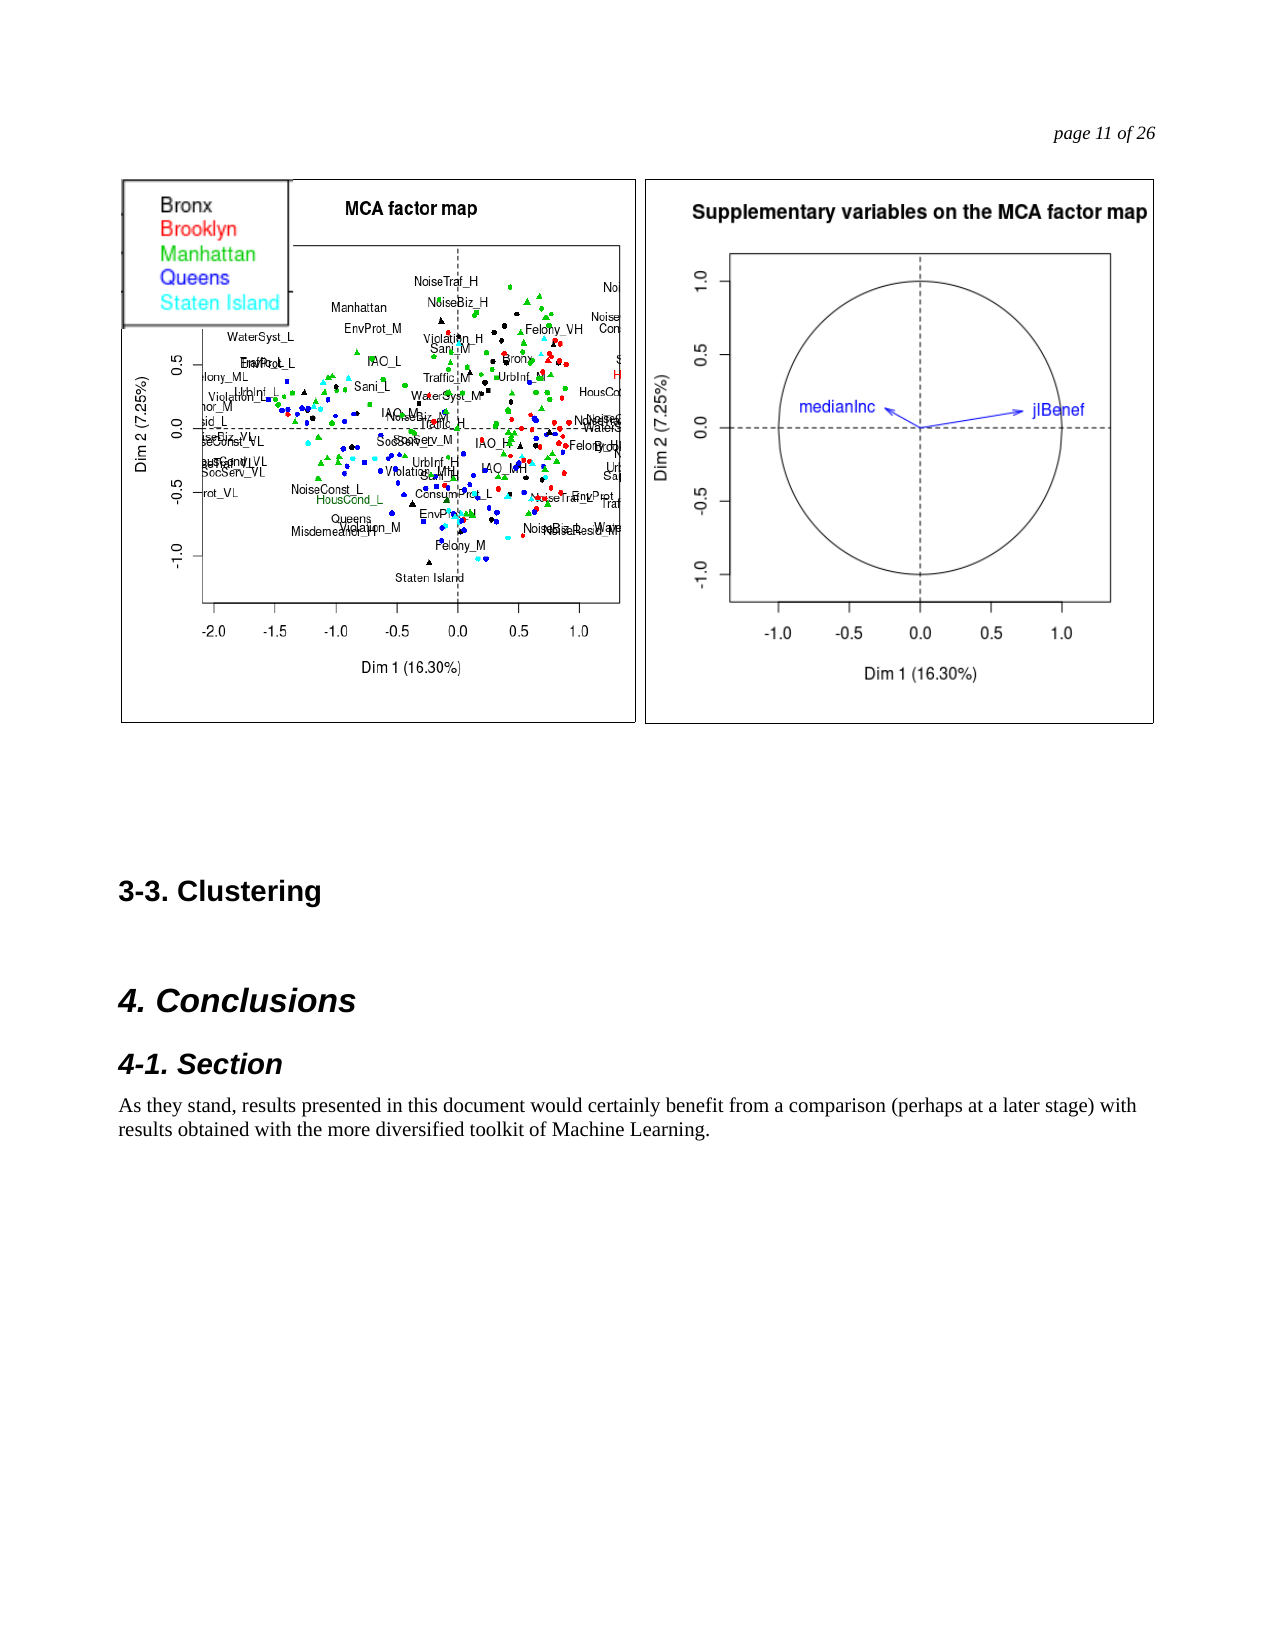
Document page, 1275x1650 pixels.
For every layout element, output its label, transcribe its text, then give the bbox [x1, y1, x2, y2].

subtitle 3-3. Clustering [118, 874, 1157, 908]
picture [121, 178, 624, 677]
text As they stand, results presented in this document would certainly benefit from a comparison (perhaps at a later stage) with results obtained with the more diversified toolkit of Machine Learning. [118, 1093, 1157, 1141]
picture [651, 203, 1150, 686]
subtitle 4-1. Section [118, 1047, 1157, 1081]
subtitle 4. Conclusions [118, 981, 1157, 1020]
